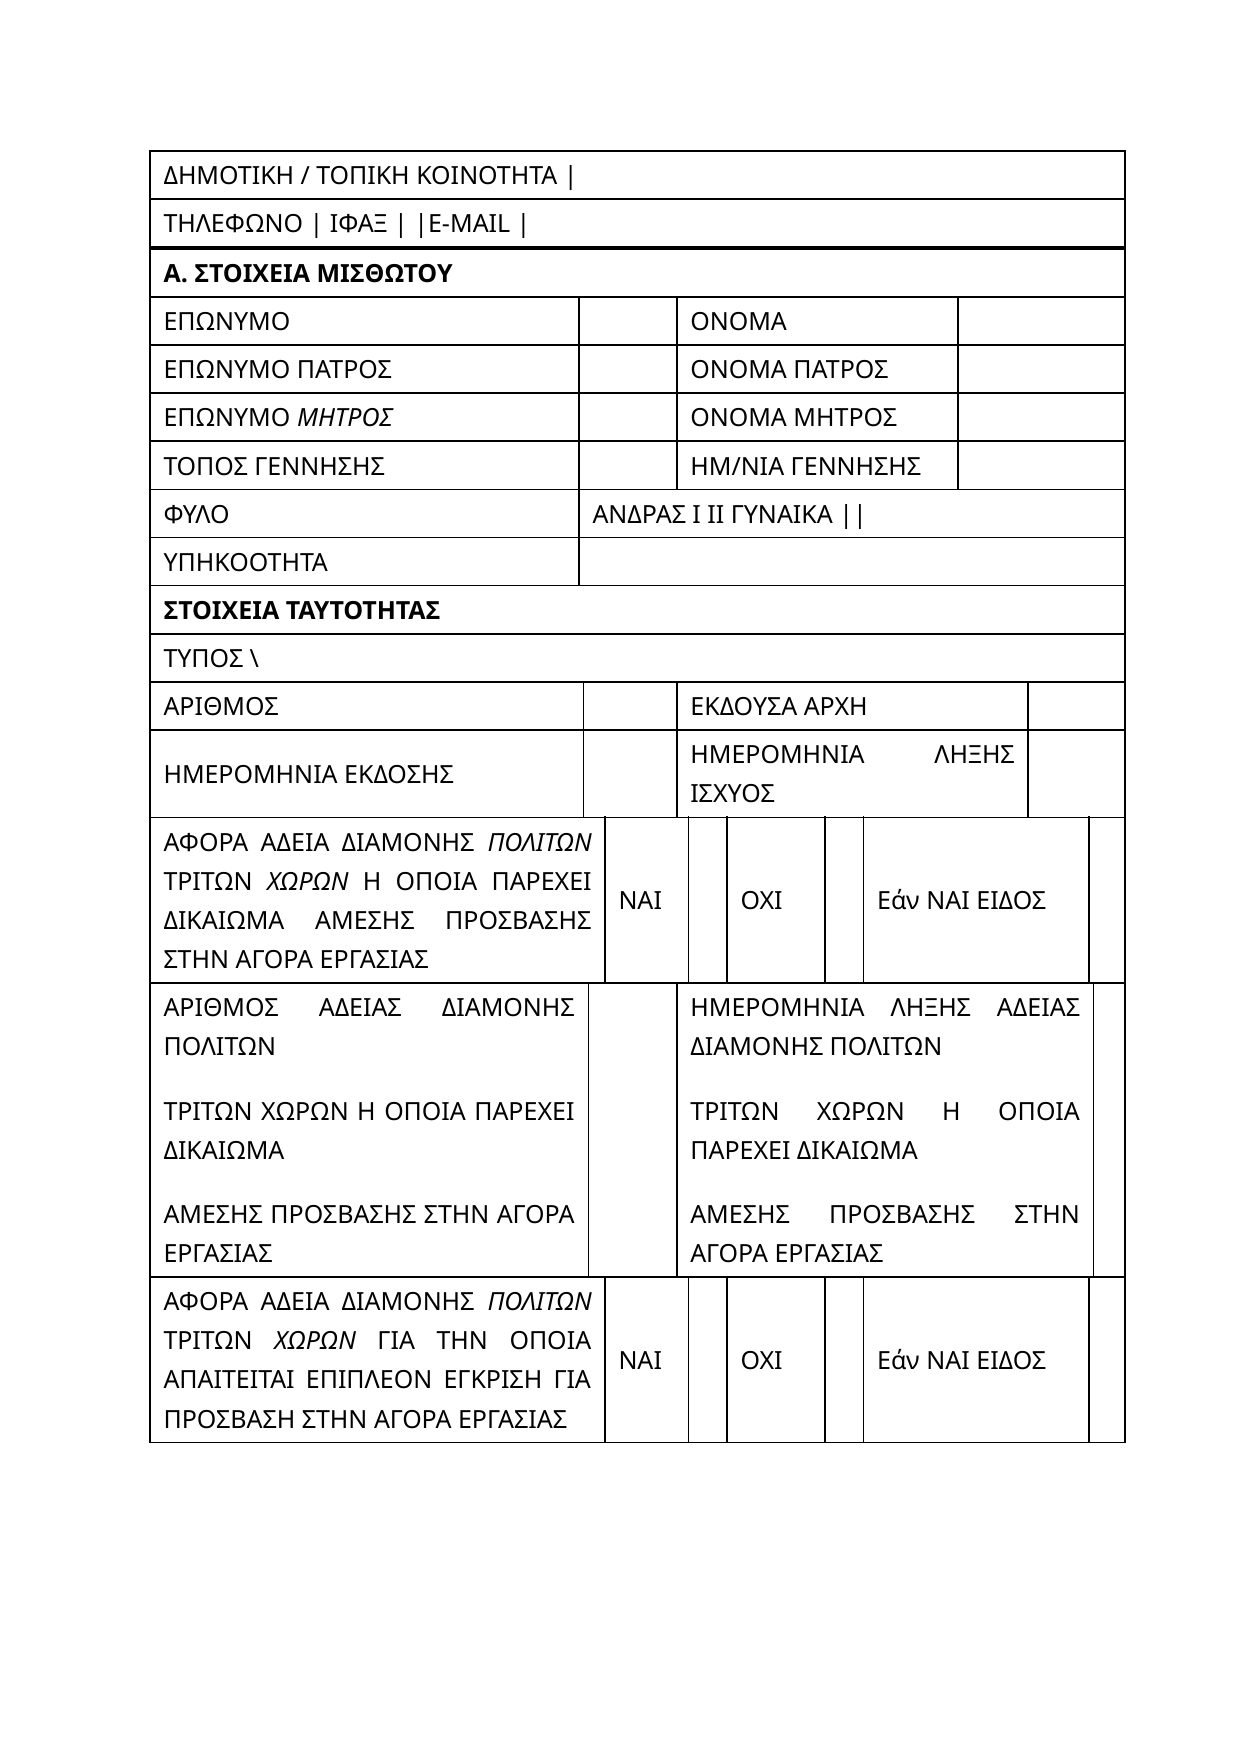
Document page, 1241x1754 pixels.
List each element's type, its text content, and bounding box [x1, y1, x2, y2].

table_cell ΕΠΩΝΥΜΟ ΠΑΤΡΟΣ [151, 346, 578, 392]
table_cell Εάν ΝΑΙ ΕΙΔΟΣ [864, 818, 1088, 982]
table_cell ΗΜΕΡΟΜΗΝΙΑ ΛΗΞΗΣ ΑΔΕΙΑΣ ΔΙΑΜΟΝΗΣ ΠΟΛΙΤΩΝ ΤΡΙΤΩΝ ΧΩΡΩΝ Η ΟΠΟΙΑ ΠΑΡΕΧΕΙ ΔΙΚΑΙΩΜΑ ΑΜΕΣΗΣ ΠΡΟΣΒΑΣΗΣ ΣΤΗΝ ΑΓΟΡΑ ΕΡΓΑΣΙΑΣ [678, 984, 1093, 1276]
table_cell ΣΤΟΙΧΕΙΑ ΤΑΥΤΟΤΗΤΑΣ [151, 586, 1124, 633]
table_cell ΟΝΟΜΑ [678, 298, 957, 344]
table_cell Εάν ΝΑΙ ΕΙΔΟΣ [864, 1278, 1088, 1442]
table_cell ΕΠΩΝΥΜΟ ΜΗΤΡΟΣ [151, 394, 578, 440]
table_cell [959, 346, 1124, 392]
table_cell ΤΥΠΟΣ \ [151, 635, 1124, 681]
table_cell [1029, 731, 1124, 816]
table_cell [584, 731, 676, 816]
table_cell [689, 818, 726, 982]
table_cell [826, 818, 863, 982]
table_cell ΗΜΕΡΟΜΗΝΙΑ ΕΚΔΟΣΗΣ [151, 731, 583, 816]
table_cell [589, 984, 676, 1276]
table_cell [1094, 984, 1124, 1276]
table_cell ΟΧΙ [728, 1278, 824, 1442]
table_cell [826, 1278, 863, 1442]
table_cell [1029, 683, 1124, 729]
table_cell ΑΡΙΘΜΟΣ [151, 683, 583, 729]
table_cell ΤΗΛΕΦΩΝΟ | ΙΦΑΞ | |E-MAIL | [151, 200, 1124, 246]
table_cell ΗΜΕΡΟΜΗΝΙΑ ΛΗΞΗΣ ΙΣΧΥΟΣ [678, 731, 1027, 816]
table_cell [959, 442, 1124, 488]
table_cell ΝΑΙ [606, 818, 688, 982]
table_cell ΤΟΠΟΣ ΓΕΝΝΗΣΗΣ [151, 442, 578, 488]
table_cell [584, 683, 676, 729]
table_cell ΕΠΩΝΥΜΟ [151, 298, 578, 344]
table_cell ΑΝΔΡΑΣ Ι ΙΙ ΓΥΝΑΙΚΑ || [580, 490, 1124, 537]
table_cell ΦΥΛΟ [151, 490, 578, 537]
table_header Α. ΣΤΟΙΧΕΙΑ ΜΙΣΘΩΤΟΥ [151, 250, 1124, 296]
table_cell [580, 442, 676, 488]
table_cell ΕΚΔΟΥΣΑ ΑΡΧΗ [678, 683, 1027, 729]
table_cell [580, 538, 1124, 585]
table_cell [1090, 1278, 1124, 1442]
table_cell ΟΝΟΜΑ ΠΑΤΡΟΣ [678, 346, 957, 392]
table_cell [689, 1278, 726, 1442]
table_cell [580, 346, 676, 392]
table_cell ΟΝΟΜΑ ΜΗΤΡΟΣ [678, 394, 957, 440]
table_cell ΔΗΜΟΤΙΚΗ / ΤΟΠΙΚΗ ΚΟΙΝΟΤΗΤΑ | [151, 152, 1124, 198]
table_cell [959, 394, 1124, 440]
table_cell [580, 298, 676, 344]
table_cell ΑΦΟΡΑ ΑΔΕΙΑ ΔΙΑΜΟΝΗΣ ΠΟΛΙΤΩΝ ΤΡΙΤΩΝ ΧΩΡΩΝ ΓΙΑ ΤΗΝ ΟΠΟΙΑ ΑΠΑΙΤΕΙΤΑΙ ΕΠΙΠΛΕΟΝ ΕΓΚΡΙΣΗ ΓΙΑ ΠΡΟΣΒΑΣΗ ΣΤΗΝ ΑΓΟΡΑ ΕΡΓΑΣΙΑΣ [151, 1278, 604, 1442]
table_cell [580, 394, 676, 440]
table_cell [959, 298, 1124, 344]
table_cell ΑΦΟΡΑ ΑΔΕΙΑ ΔΙΑΜΟΝΗΣ ΠΟΛΙΤΩΝ ΤΡΙΤΩΝ ΧΩΡΩΝ Η ΟΠΟΙΑ ΠΑΡΕΧΕΙ ΔΙΚΑΙΩΜΑ ΑΜΕΣΗΣ ΠΡΟΣΒΑΣΗΣ ΣΤΗΝ ΑΓΟΡΑ ΕΡΓΑΣΙΑΣ [151, 818, 604, 982]
table_cell ΗΜ/ΝΙΑ ΓΕΝΝΗΣΗΣ [678, 442, 957, 488]
table_cell ΟΧΙ [728, 818, 824, 982]
table_cell ΝΑΙ [606, 1278, 688, 1442]
table_cell [1090, 818, 1124, 982]
table_cell ΥΠΗΚΟΟΤΗΤΑ [151, 538, 578, 585]
table_cell ΑΡΙΘΜΟΣ ΑΔΕΙΑΣ ΔΙΑΜΟΝΗΣ ΠΟΛΙΤΩΝ ΤΡΙΤΩΝ ΧΩΡΩΝ Η ΟΠΟΙΑ ΠΑΡΕΧΕΙ ΔΙΚΑΙΩΜΑ ΑΜΕΣΗΣ ΠΡΟΣΒΑΣΗΣ ΣΤΗΝ ΑΓΟΡΑ ΕΡΓΑΣΙΑΣ [151, 984, 588, 1276]
